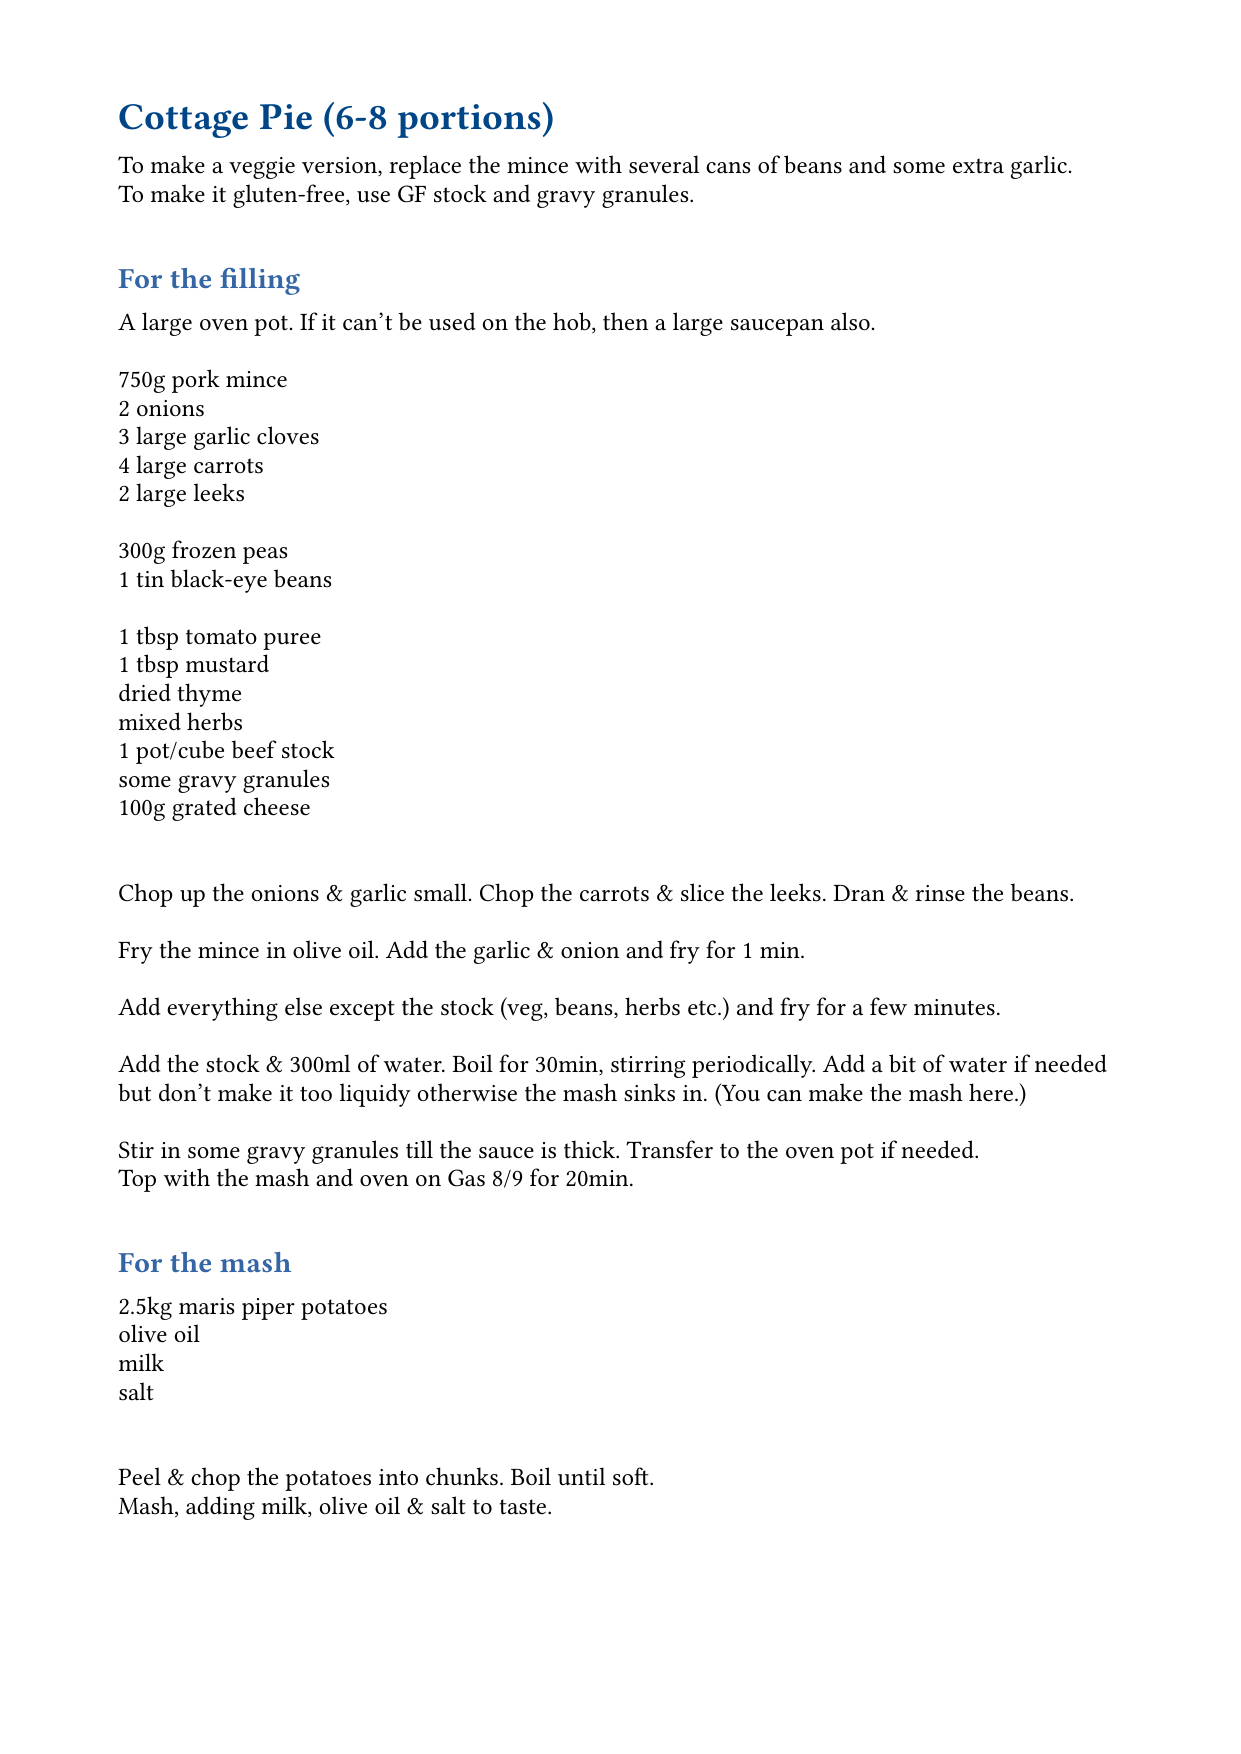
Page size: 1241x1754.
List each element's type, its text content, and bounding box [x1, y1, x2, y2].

subtitle Cottage Pie (6-8 portions) [118, 96, 1122, 139]
text dried thyme [118, 679, 1122, 707]
text Chop up the onions & garlic small. Chop the carrots & slice the leeks. Dran & rinse the beans. [118, 879, 1122, 907]
text olive oil [118, 1321, 1122, 1349]
text 1 tbsp tomato puree [118, 622, 1122, 650]
text Top with the mash and oven on Gas 8/9 for 20min. [118, 1164, 1122, 1193]
text 4 large carrots [118, 451, 1122, 479]
text To make a veggie version, replace the mince with several cans of beans and some extra garlic. [118, 152, 1122, 180]
text 300g frozen peas [118, 536, 1122, 565]
text 2 onions [118, 393, 1122, 422]
text 1 pot/cube beef stock [118, 736, 1122, 764]
text 2.5kg maris piper potatoes [118, 1292, 1122, 1321]
text Peel & chop the potatoes into chunks. Boil until soft. Mash, adding milk, olive oil & salt to taste. [118, 1463, 1122, 1520]
text Fry the mince in olive oil. Add the garlic & onion and fry for 1 min. [118, 936, 1122, 964]
text Add the stock & 300ml of water. Boil for 30min, stirring periodically. Add a bit of water if needed but don’t make it too liquidy otherwise the mash sinks in. (You can make the mash here.) [118, 1050, 1122, 1136]
text salt [118, 1378, 1122, 1406]
subtitle For the mash [118, 1246, 1122, 1279]
text To make it gluten-free, use GF stock and gravy granules. [118, 180, 1122, 209]
subtitle For the filling [118, 262, 1122, 295]
text some gravy granules [118, 764, 1122, 793]
text 750g pork mince [118, 365, 1122, 393]
text 2 large leeks [118, 479, 1122, 508]
text 1 tin black-eye beans [118, 565, 1122, 593]
text Add everything else except the stock (veg, beans, herbs etc.) and fry for a few minutes. [118, 993, 1122, 1021]
text milk [118, 1349, 1122, 1378]
text 1 tbsp mustard [118, 650, 1122, 679]
text 100g grated cheese [118, 793, 1122, 822]
text Stir in some gravy granules till the sauce is thick. Transfer to the oven pot if needed. [118, 1136, 1122, 1164]
text mixed herbs [118, 707, 1122, 736]
text 3 large garlic cloves [118, 422, 1122, 451]
text A large oven pot. If it can’t be used on the hob, then a large saucepan also. [118, 308, 1122, 336]
